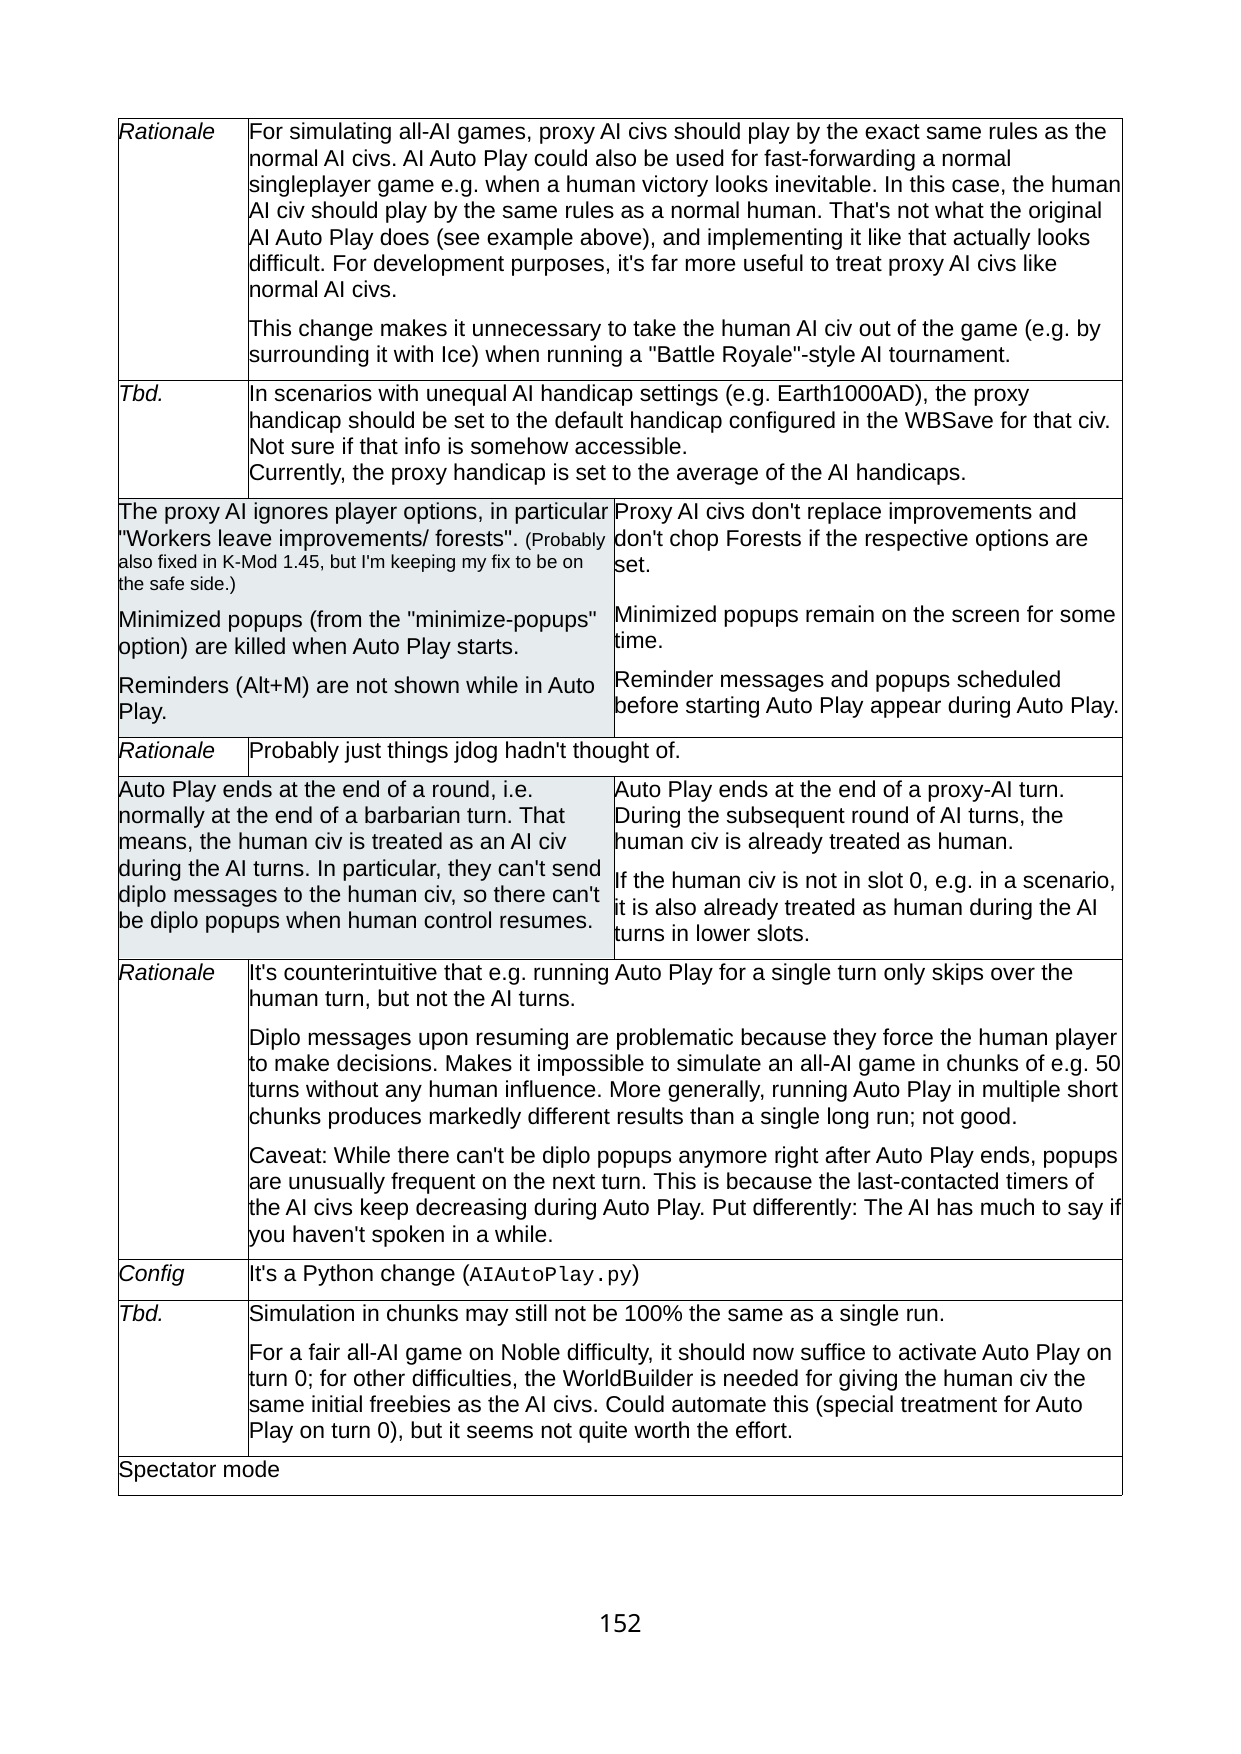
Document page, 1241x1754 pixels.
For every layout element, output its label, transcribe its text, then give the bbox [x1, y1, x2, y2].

table_cell Rationale [119, 119, 248, 380]
table_cell Auto Play ends at the end of a round, i.e. normally at the end of a barbarian turn. That means, the human civ is treated as an AI civ during the AI turns. In particular, they can't send diplo messages to the human civ, so there can't be diplo popups when human control resumes. [119, 777, 614, 958]
table_cell Tbd. [119, 1301, 248, 1456]
table_cell Auto Play ends at the end of a proxy-AI turn. During the subsequent round of AI turns, the human civ is already treated as human. If the human civ is not in slot 0, e.g. in a scenario, it is also already treated as human during the AI turns in lower slots. [615, 777, 1122, 958]
table_cell Probably just things jdog hadn't thought of. [249, 738, 1122, 776]
table_cell In scenarios with unequal AI handicap settings (e.g. Earth1000AD), the proxy handicap should be set to the default handicap configured in the WBSave for that civ. Not sure if that info is somehow accessible. Currently, the proxy handicap is set to the average of the AI handicaps. [249, 381, 1122, 498]
table_cell The proxy AI ignores player options, in particular "Workers leave improvements/ forests". (Probably also fixed in K-Mod 1.45, but I'm keeping my fix to be on the safe side.) Minimized popups (from the "minimize-popups" option) are killed when Auto Play starts. Reminders (Alt+M) are not shown while in Auto Play. [119, 499, 614, 737]
table_cell Spectator mode [119, 1457, 1122, 1495]
table_cell It's a Python change (AIAutoPlay.py) [249, 1260, 1122, 1299]
table_cell Config [119, 1260, 248, 1299]
table_cell Simulation in chunks may still not be 100% the same as a single run. For a fair all-AI game on Noble difficulty, it should now suffice to activate Auto Play on turn 0; for other difficulties, the WorldBuilder is needed for giving the human civ the same initial freebies as the AI civs. Could automate this (special treatment for Auto Play on turn 0), but it seems not quite worth the effort. [249, 1301, 1122, 1456]
table_cell Rationale [119, 738, 248, 776]
table_cell For simulating all-AI games, proxy AI civs should play by the exact same rules as the normal AI civs. AI Auto Play could also be used for fast-forwarding a normal singleplayer game e.g. when a human victory looks inevitable. In this case, the human AI civ should play by the same rules as a normal human. That's not what the original AI Auto Play does (see example above), and implementing it like that actually looks difficult. For development purposes, it's far more useful to treat proxy AI civs like normal AI civs. This change makes it unnecessary to take the human AI civ out of the game (e.g. by surrounding it with Ice) when running a "Battle Royale"-style AI tournament. [249, 119, 1122, 380]
table_cell Tbd. [119, 381, 248, 498]
table_cell It's counterintuitive that e.g. running Auto Play for a single turn only skips over the human turn, but not the AI turns. Diplo messages upon resuming are problematic because they force the human player to make decisions. Makes it impossible to simulate an all-AI game in chunks of e.g. 50 turns without any human influence. More generally, running Auto Play in multiple short chunks produces markedly different results than a single long run; not good. Caveat: While there can't be diplo popups anymore right after Auto Play ends, popups are unusually frequent on the next turn. This is because the last-contacted timers of the AI civs keep decreasing during Auto Play. Put differently: The AI has much to say if you haven't spoken in a while. [249, 960, 1122, 1259]
table_cell Rationale [119, 960, 248, 1259]
table_cell Proxy AI civs don't replace improvements and don't chop Forests if the respective options are set. Minimized popups remain on the screen for some time. Reminder messages and popups scheduled before starting Auto Play appear during Auto Play. [615, 499, 1122, 737]
